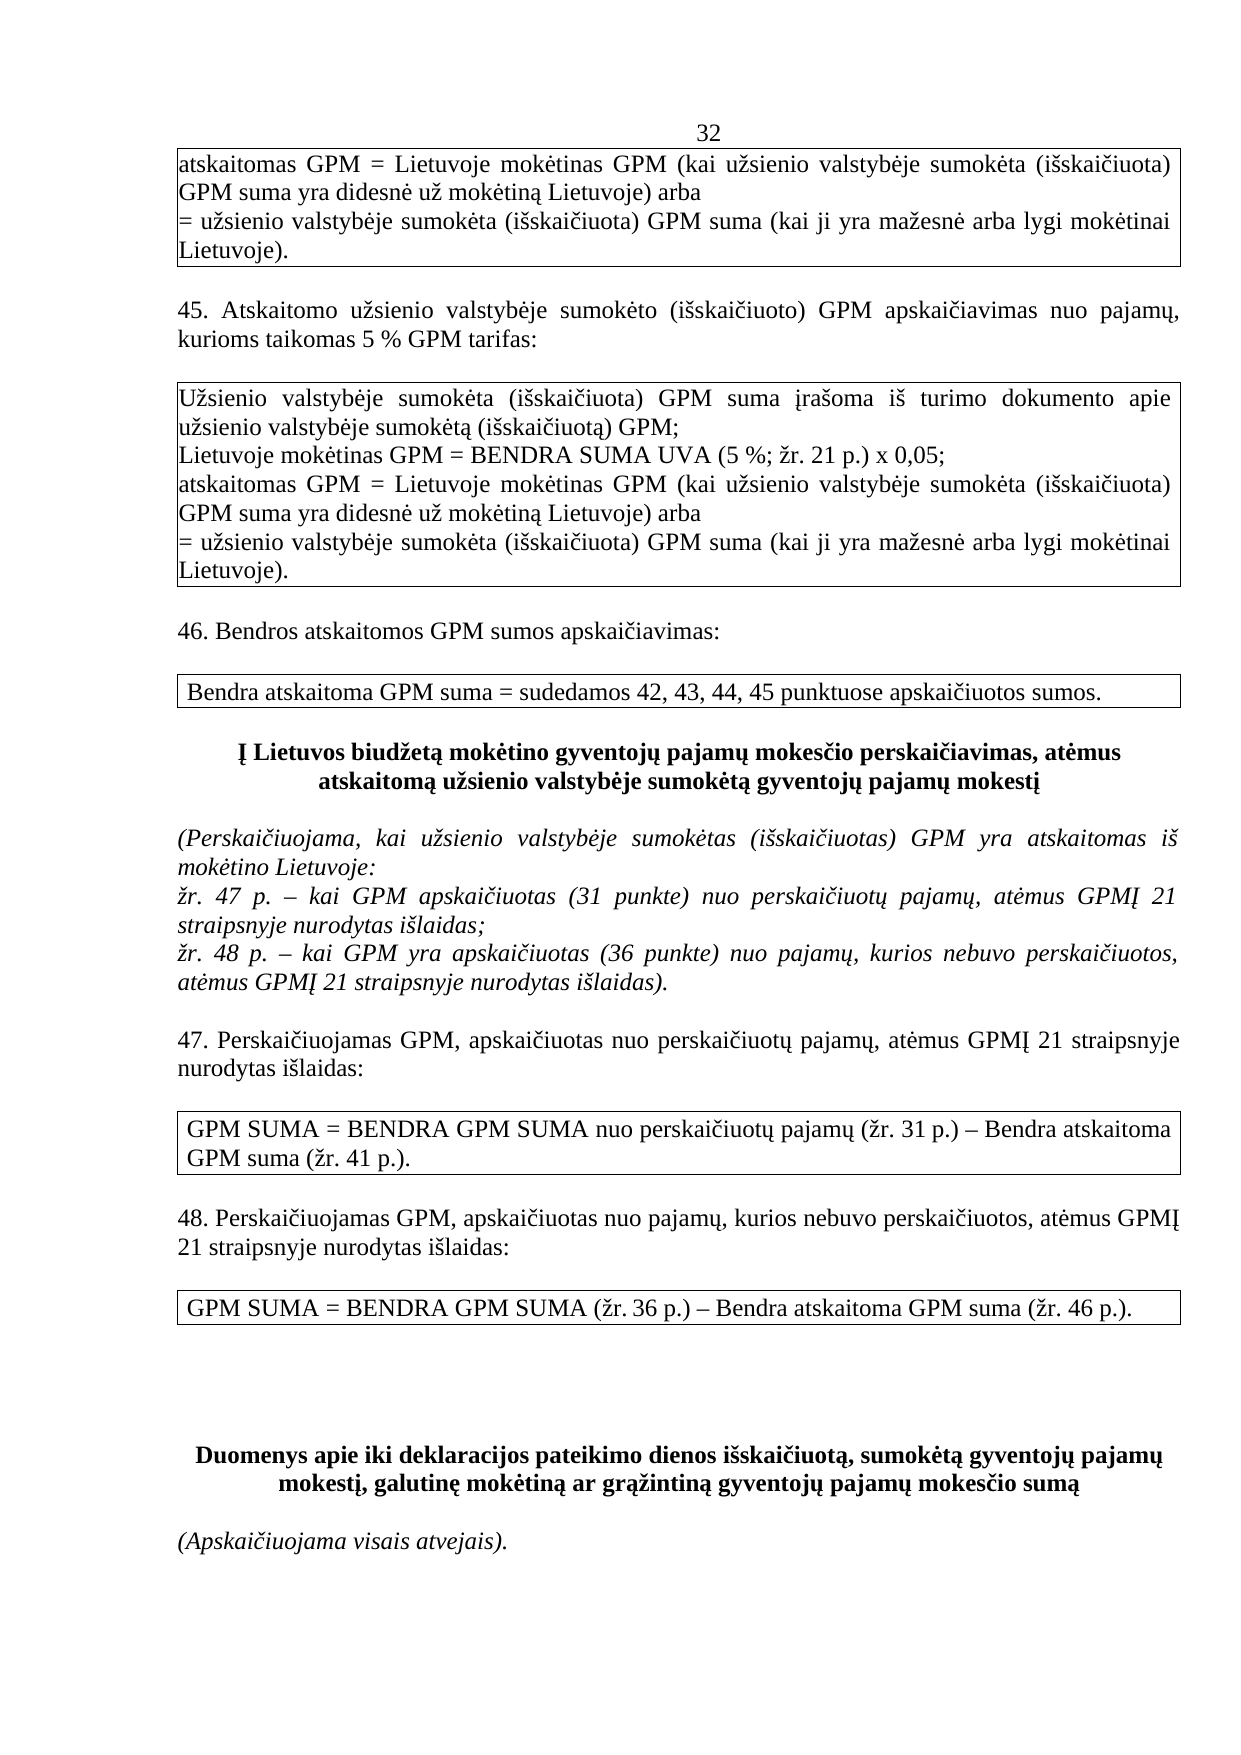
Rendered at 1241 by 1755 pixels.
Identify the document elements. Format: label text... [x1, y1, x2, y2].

text GPM SUMA = BENDRA GPM SUMA nuo perskaičiuotų pajamų (žr. 31 p.) – Bendra atskaitoma GPM suma (žr. 41 p.). [178, 1112, 1180, 1174]
text Bendra atskaitoma GPM suma = sudedamos 42, 43, 44, 45 punktuose apskaičiuotos sumos. [178, 675, 1180, 707]
text 46. Bendros atskaitomos GPM sumos apskaičiavimas: [177, 616, 1181, 645]
text žr. 48 p. – kai GPM yra apskaičiuotas (36 punkte) nuo pajamų, kurios nebuvo perskaičiuotos, atėmus GPMĮ 21 straipsnyje nurodytas išlaidas). [177, 938, 1181, 996]
text (Perskaičiuojama, kai užsienio valstybėje sumokėtas (išskaičiuotas) GPM yra atskaitomas iš mokėtino Lietuvoje: [177, 823, 1181, 881]
text Į Lietuvos biudžetą mokėtino gyventojų pajamų mokesčio perskaičiavimas, atėmus atskaitomą užsienio valstybėje sumokėtą gyventojų pajamų mokestį [177, 737, 1181, 795]
text 47. Perskaičiuojamas GPM, apskaičiuotas nuo perskaičiuotų pajamų, atėmus GPMĮ 21 straipsnyje nurodytas išlaidas: [177, 1025, 1181, 1082]
text žr. 47 p. – kai GPM apskaičiuotas (31 punkte) nuo perskaičiuotų pajamų, atėmus GPMĮ 21 straipsnyje nurodytas išlaidas; [177, 881, 1181, 938]
text 48. Perskaičiuojamas GPM, apskaičiuotas nuo pajamų, kurios nebuvo perskaičiuotos, atėmus GPMĮ 21 straipsnyje nurodytas išlaidas: [177, 1203, 1181, 1261]
text Užsienio valstybėje sumokėta (išskaičiuota) GPM suma įrašoma iš turimo dokumento apie užsienio valstybėje sumokėtą (išskaičiuotą) GPM; [178, 383, 1180, 439]
text = užsienio valstybėje sumokėta (išskaičiuota) GPM suma (kai ji yra mažesnė arba lygi mokėtinai Lietuvoje). [178, 205, 1180, 266]
text atskaitomas GPM = Lietuvoje mokėtinas GPM (kai užsienio valstybėje sumokėta (išskaičiuota) GPM suma yra didesnė už mokėtiną Lietuvoje) arba [178, 468, 1180, 526]
text GPM SUMA = BENDRA GPM SUMA (žr. 36 p.) – Bendra atskaitoma GPM suma (žr. 46 p.). [178, 1291, 1180, 1324]
text atskaitomas GPM = Lietuvoje mokėtinas GPM (kai užsienio valstybėje sumokėta (išskaičiuota) GPM suma yra didesnė už mokėtiną Lietuvoje) arba [178, 149, 1180, 205]
text (Apskaičiuojama visais atvejais). [177, 1526, 1181, 1555]
text 45. Atskaitomo užsienio valstybėje sumokėto (išskaičiuoto) GPM apskaičiavimas nuo pajamų, kurioms taikomas 5 % GPM tarifas: [177, 296, 1181, 353]
text = užsienio valstybėje sumokėta (išskaičiuota) GPM suma (kai ji yra mažesnė arba lygi mokėtinai Lietuvoje). [178, 526, 1180, 586]
text Duomenys apie iki deklaracijos pateikimo dienos išskaičiuotą, sumokėtą gyventojų pajamų mokestį, galutinę mokėtiną ar grąžintiną gyventojų pajamų mokesčio sumą [177, 1440, 1181, 1497]
text Lietuvoje mokėtinas GPM = BENDRA SUMA UVA (5 %; žr. 21 p.) x 0,05; [178, 439, 1180, 468]
